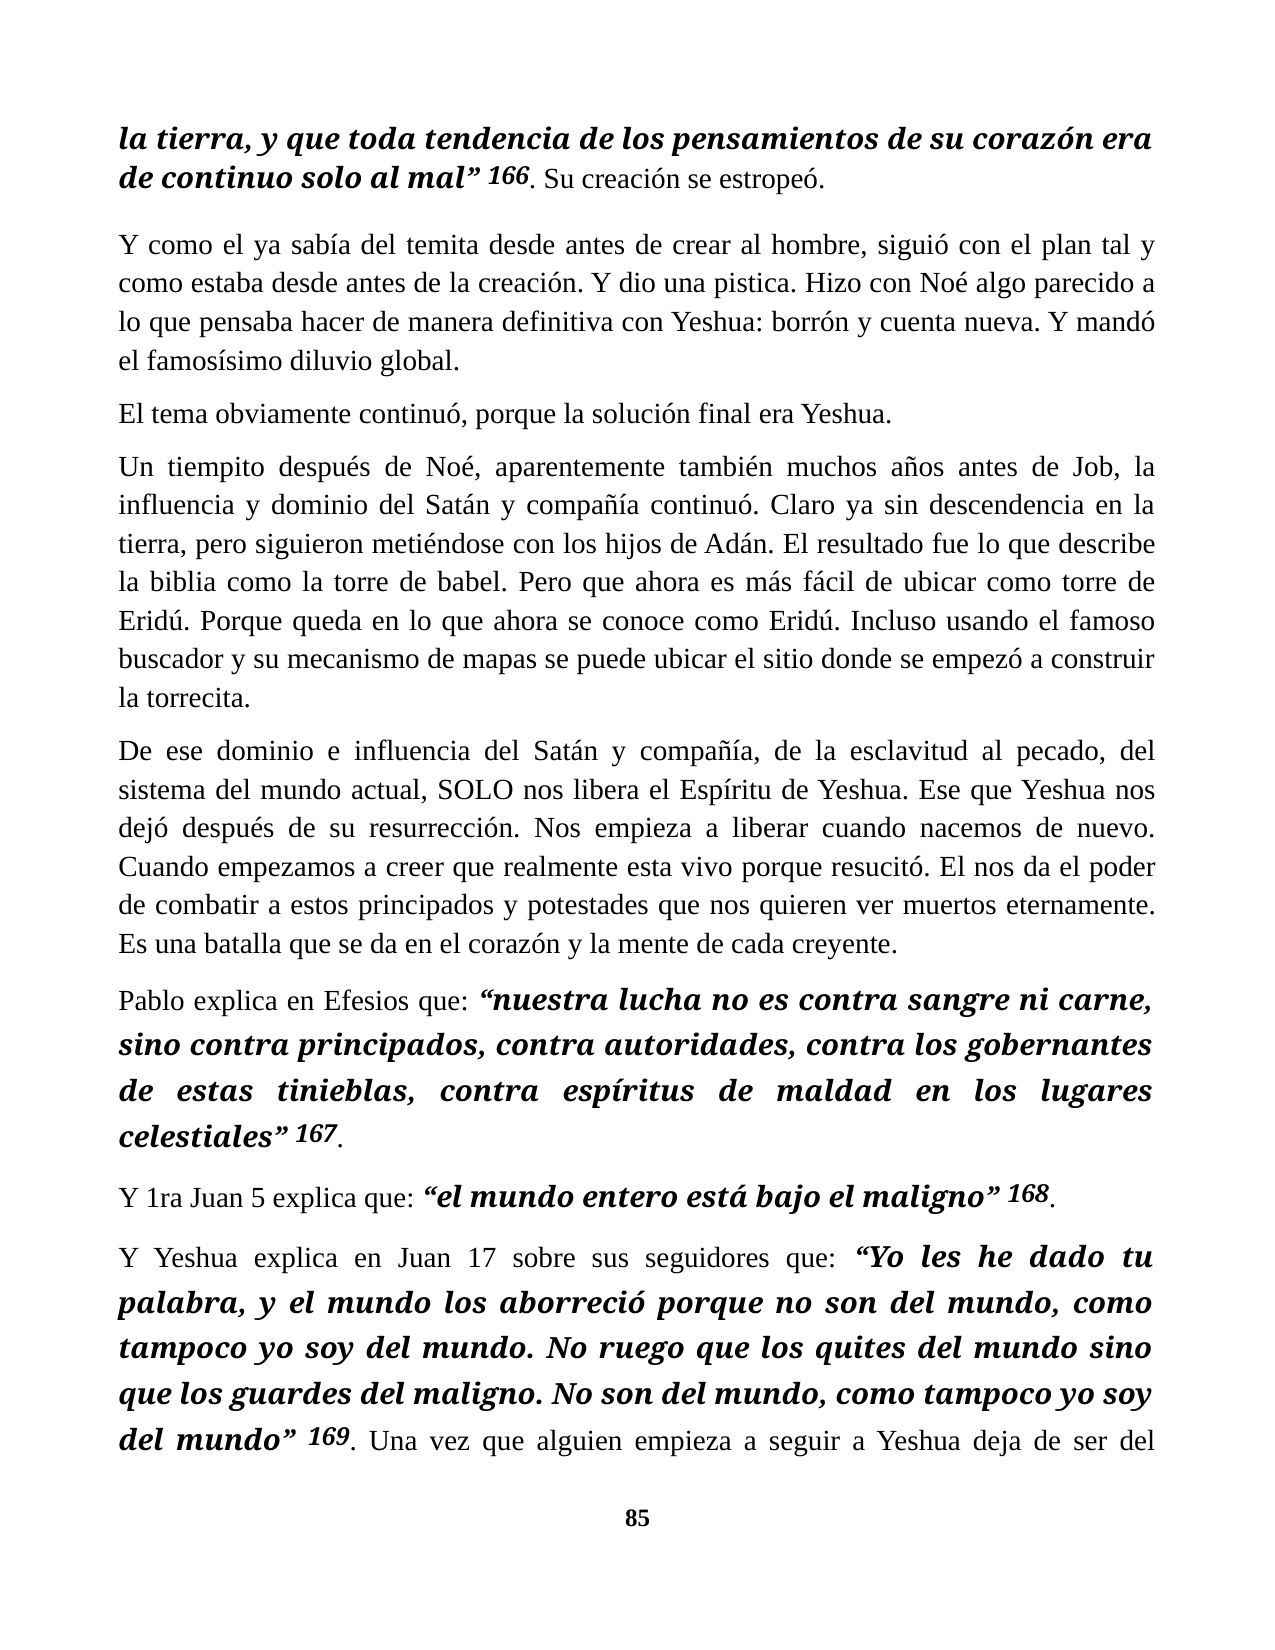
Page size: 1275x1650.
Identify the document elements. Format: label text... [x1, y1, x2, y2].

text Y como el ya sabía del temita desde antes de crear al hombre, siguió con el plan tal y como estaba desde antes de la creación. Y dio una pistica. Hizo con Noé algo parecido a lo que pensaba hacer de manera definitiva con Yeshua: borrón y cuenta nueva. Y mandó el famosísimo diluvio global. [118, 227, 1157, 376]
text la tierra, y que toda tendencia de los pensamientos de su corazón era de continuo solo al mal” . Su creación se estropeó. [118, 118, 1157, 197]
text Pablo explica en Efesios que: “nuestra lucha no es contra sangre ni carne, sino contra principados, contra autoridades, contra los gobernantes de estas tinieblas, contra espíritus de maldad en los lugares celestiales” . [118, 979, 1157, 1156]
text Y 1ra Juan 5 explica que: “el mundo entero está bajo el maligno” . [118, 1176, 1157, 1216]
text De ese dominio e influencia del Satán y compañía, de la esclavitud al pecado, del sistema del mundo actual, SOLO nos libera el Espíritu de Yeshua. Ese que Yeshua nos dejó después de su resurrección. Nos empieza a liberar cuando nacemos de nuevo. Cuando empezamos a creer que realmente esta vivo porque resucitó. El nos da el poder de combatir a estos principados y potestades que nos quieren ver muertos eternamente. Es una batalla que se da en el corazón y la mente de cada creyente. [118, 733, 1157, 959]
text Un tiempito después de Noé, aparentemente también muchos años antes de Job, la influencia y dominio del Satán y compañía continuó. Claro ya sin descendencia en la tierra, pero siguieron metiéndose con los hijos de Adán. El resultado fue lo que describe la biblia como la torre de babel. Pero que ahora es más fácil de ubicar como torre de Eridú. Porque queda en lo que ahora se conoce como Eridú. Incluso usando el famoso buscador y su mecanismo de mapas se puede ubicar el sitio donde se empezó a construir la torrecita. [118, 449, 1157, 714]
text El tema obviamente continuó, porque la solución final era Yeshua. [118, 396, 1157, 429]
text Y Yeshua explica en Juan 17 sobre sus seguidores que: “Yo les he dado tu palabra, y el mundo los aborreció porque no son del mundo, como tampoco yo soy del mundo. No ruego que los quites del mundo sino que los guardes del maligno. No son del mundo, como tampoco yo soy del mundo” . Una vez que alguien empieza a seguir a Yeshua deja de ser del [118, 1236, 1157, 1458]
